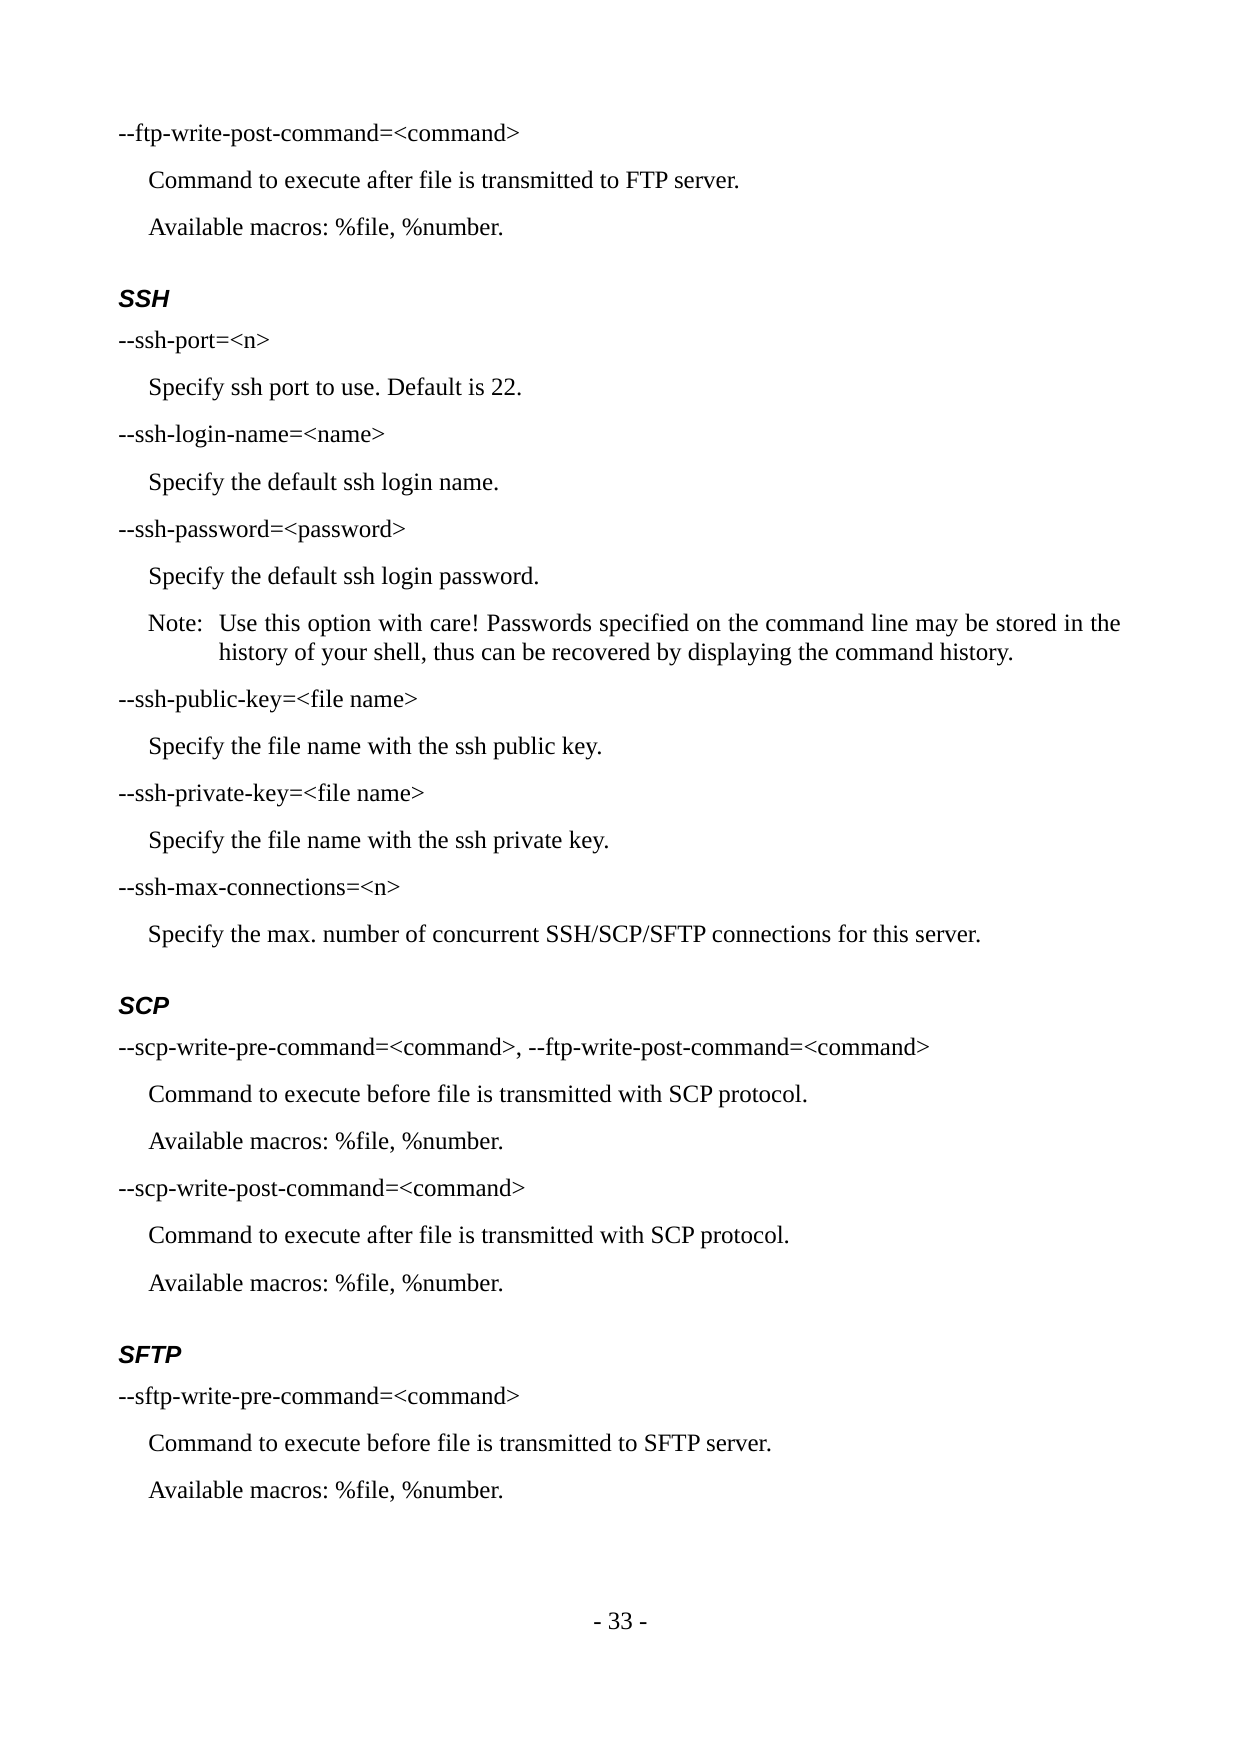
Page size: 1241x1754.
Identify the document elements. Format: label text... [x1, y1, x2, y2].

subtitle SSH [118, 284, 1122, 313]
text Command to execute after file is transmitted to FTP server. [148, 165, 1122, 194]
text Note: Use this option with care! Passwords specified on the command line may be stored in the history of your shell, thus can be recovered by displaying the command history. [148, 608, 1122, 665]
title --scp-write-post-command=<command> [118, 1173, 1122, 1202]
subtitle SCP [118, 991, 1122, 1020]
text Specify the file name with the ssh private key. [148, 825, 1122, 854]
text Specify the file name with the ssh public key. [148, 731, 1122, 759]
title --ftp-write-post-command=<command> [118, 118, 1122, 147]
title --scp-write-pre-command=<command>, --ftp-write-post-command=<command> [118, 1032, 1122, 1061]
title --ssh-password=<password> [118, 514, 1122, 542]
title --ssh-port=<n> [118, 325, 1122, 354]
text Available macros: %file, %number. [148, 212, 1122, 241]
text Specify ssh port to use. Default is 22. [148, 372, 1122, 401]
text Specify the default ssh login name. [148, 467, 1122, 495]
text Specify the max. number of concurrent SSH/SCP/SFTP connections for this server. [148, 919, 1122, 948]
text Available macros: %file, %number. [148, 1268, 1122, 1296]
text Specify the default ssh login password. [148, 561, 1122, 589]
title --ssh-private-key=<file name> [118, 778, 1122, 807]
text Command to execute after file is transmitted with SCP protocol. [148, 1221, 1122, 1249]
text Available macros: %file, %number. [148, 1475, 1122, 1504]
text Command to execute before file is transmitted with SCP protocol. [148, 1079, 1122, 1108]
title --ssh-public-key=<file name> [118, 684, 1122, 712]
text Available macros: %file, %number. [148, 1126, 1122, 1155]
subtitle SFTP [118, 1340, 1122, 1368]
title --ssh-login-name=<name> [118, 419, 1122, 448]
text Command to execute before file is transmitted to SFTP server. [148, 1428, 1122, 1457]
title --ssh-max-connections=<n> [118, 872, 1122, 901]
title --sftp-write-pre-command=<command> [118, 1381, 1122, 1409]
